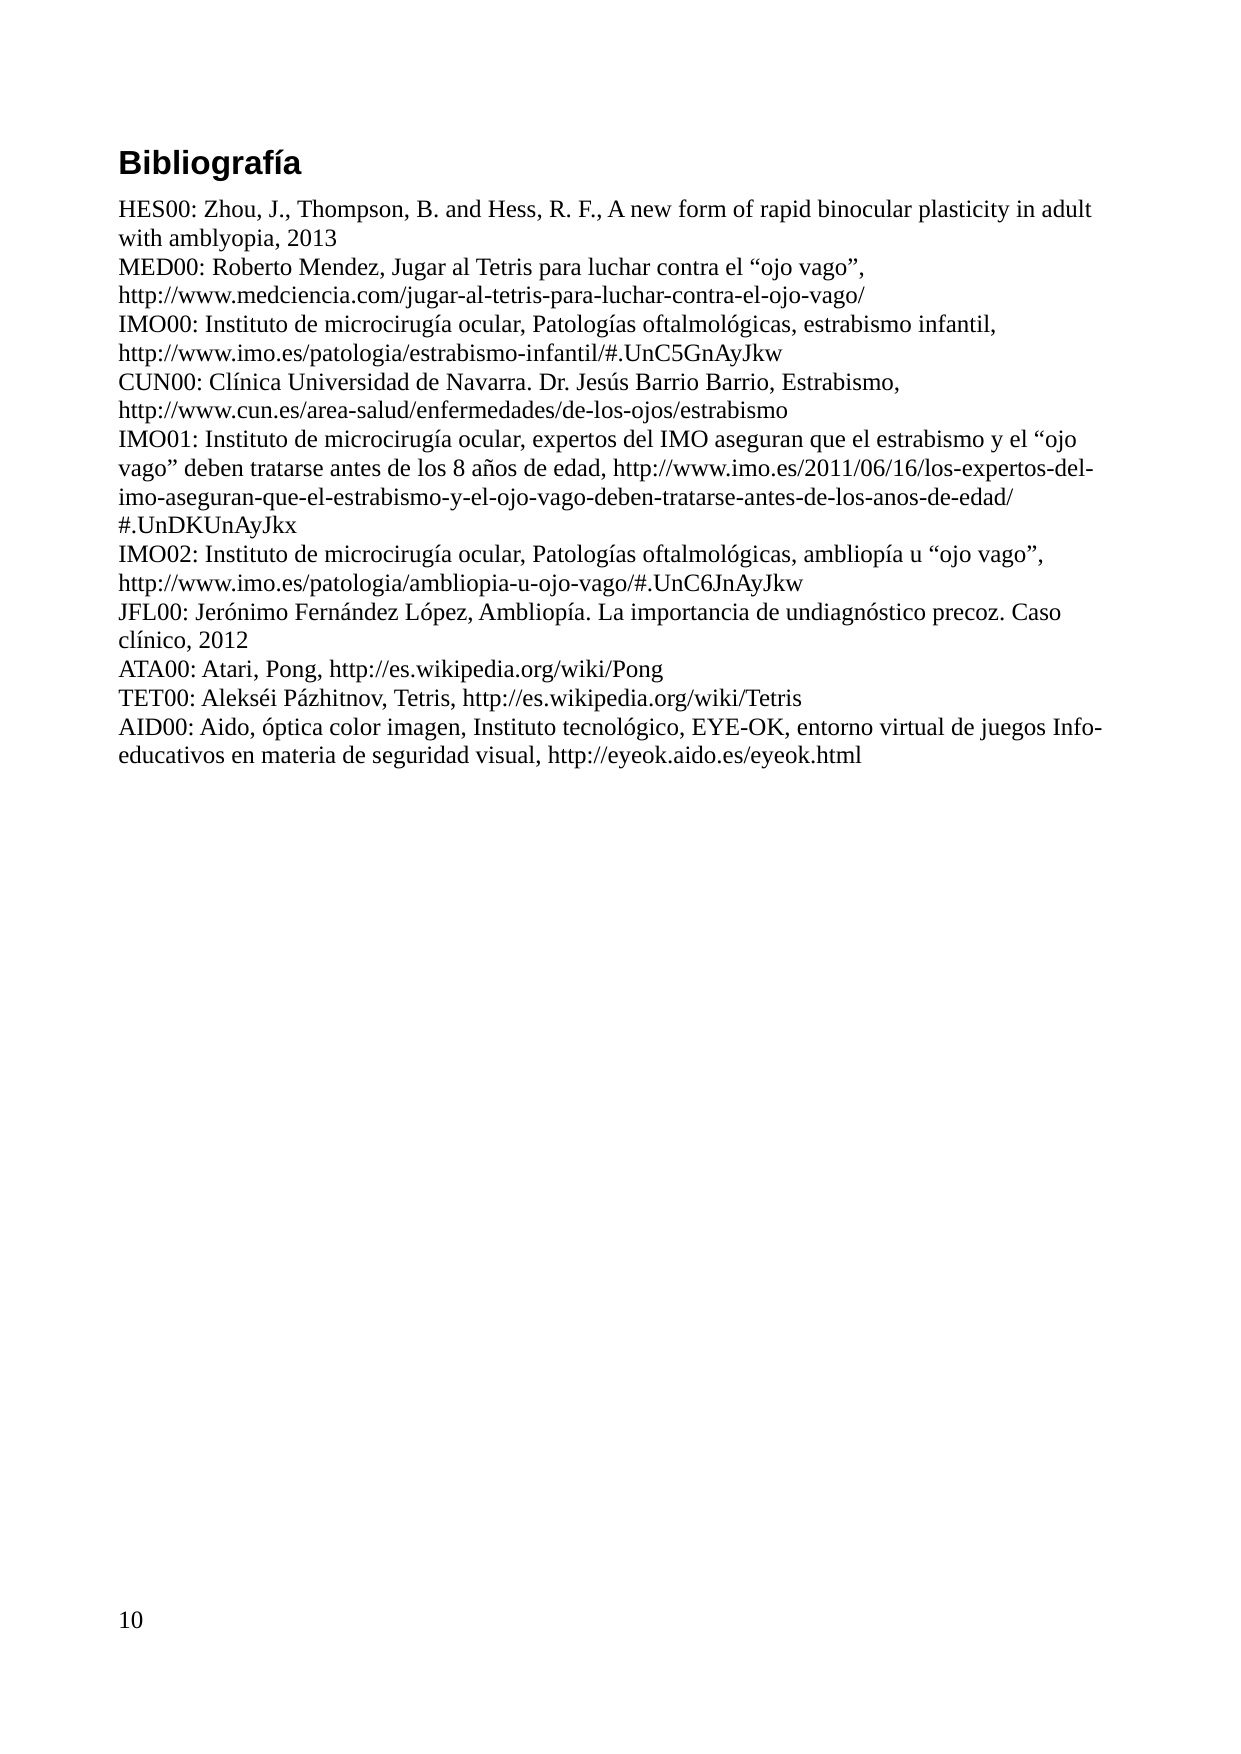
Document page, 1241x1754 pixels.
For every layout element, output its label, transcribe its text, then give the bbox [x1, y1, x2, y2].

text ATA00: Atari, Pong, http://es.wikipedia.org/wiki/Pong [118, 654, 1122, 683]
text MED00: Roberto Mendez, Jugar al Tetris para luchar contra el “ojo vago”, http://www.medciencia.com/jugar-al-tetris-para-luchar-contra-el-ojo-vago/ [118, 252, 1122, 309]
text IMO00: Instituto de microcirugía ocular, Patologías oftalmológicas, estrabismo infantil, http://www.imo.es/patologia/estrabismo-infantil/#.UnC5GnAyJkw [118, 309, 1122, 367]
text JFL00: Jerónimo Fernández López, Ambliopía. La importancia de undiagnóstico precoz. Caso clínico, 2012 [118, 597, 1122, 654]
text TET00: Alekséi Pázhitnov, Tetris, http://es.wikipedia.org/wiki/Tetris [118, 683, 1122, 712]
text IMO02: Instituto de microcirugía ocular, Patologías oftalmológicas, ambliopía u “ojo vago”, http://www.imo.es/patologia/ambliopia-u-ojo-vago/#.UnC6JnAyJkw [118, 539, 1122, 597]
subtitle Bibliografía [118, 143, 1122, 182]
text CUN00: Clínica Universidad de Navarra. Dr. Jesús Barrio Barrio, Estrabismo, http://www.cun.es/area-salud/enfermedades/de-los-ojos/estrabismo [118, 367, 1122, 424]
text IMO01: Instituto de microcirugía ocular, expertos del IMO aseguran que el estrabismo y el “ojo vago” deben tratarse antes de los 8 años de edad, http://www.imo.es/2011/06/16/los-expertos-del-imo-aseguran-que-el-estrabismo-y-el-ojo-vago-deben-tratarse-antes-de-los-anos-de-edad/#.UnDKUnAyJkx [118, 424, 1122, 539]
text AID00: Aido, óptica color imagen, Instituto tecnológico, EYE-OK, entorno virtual de juegos Info-educativos en materia de seguridad visual, http://eyeok.aido.es/eyeok.html [118, 712, 1122, 769]
text HES00: Zhou, J., Thompson, B. and Hess, R. F., A new form of rapid binocular plasticity in adult with amblyopia, 2013 [118, 194, 1122, 252]
